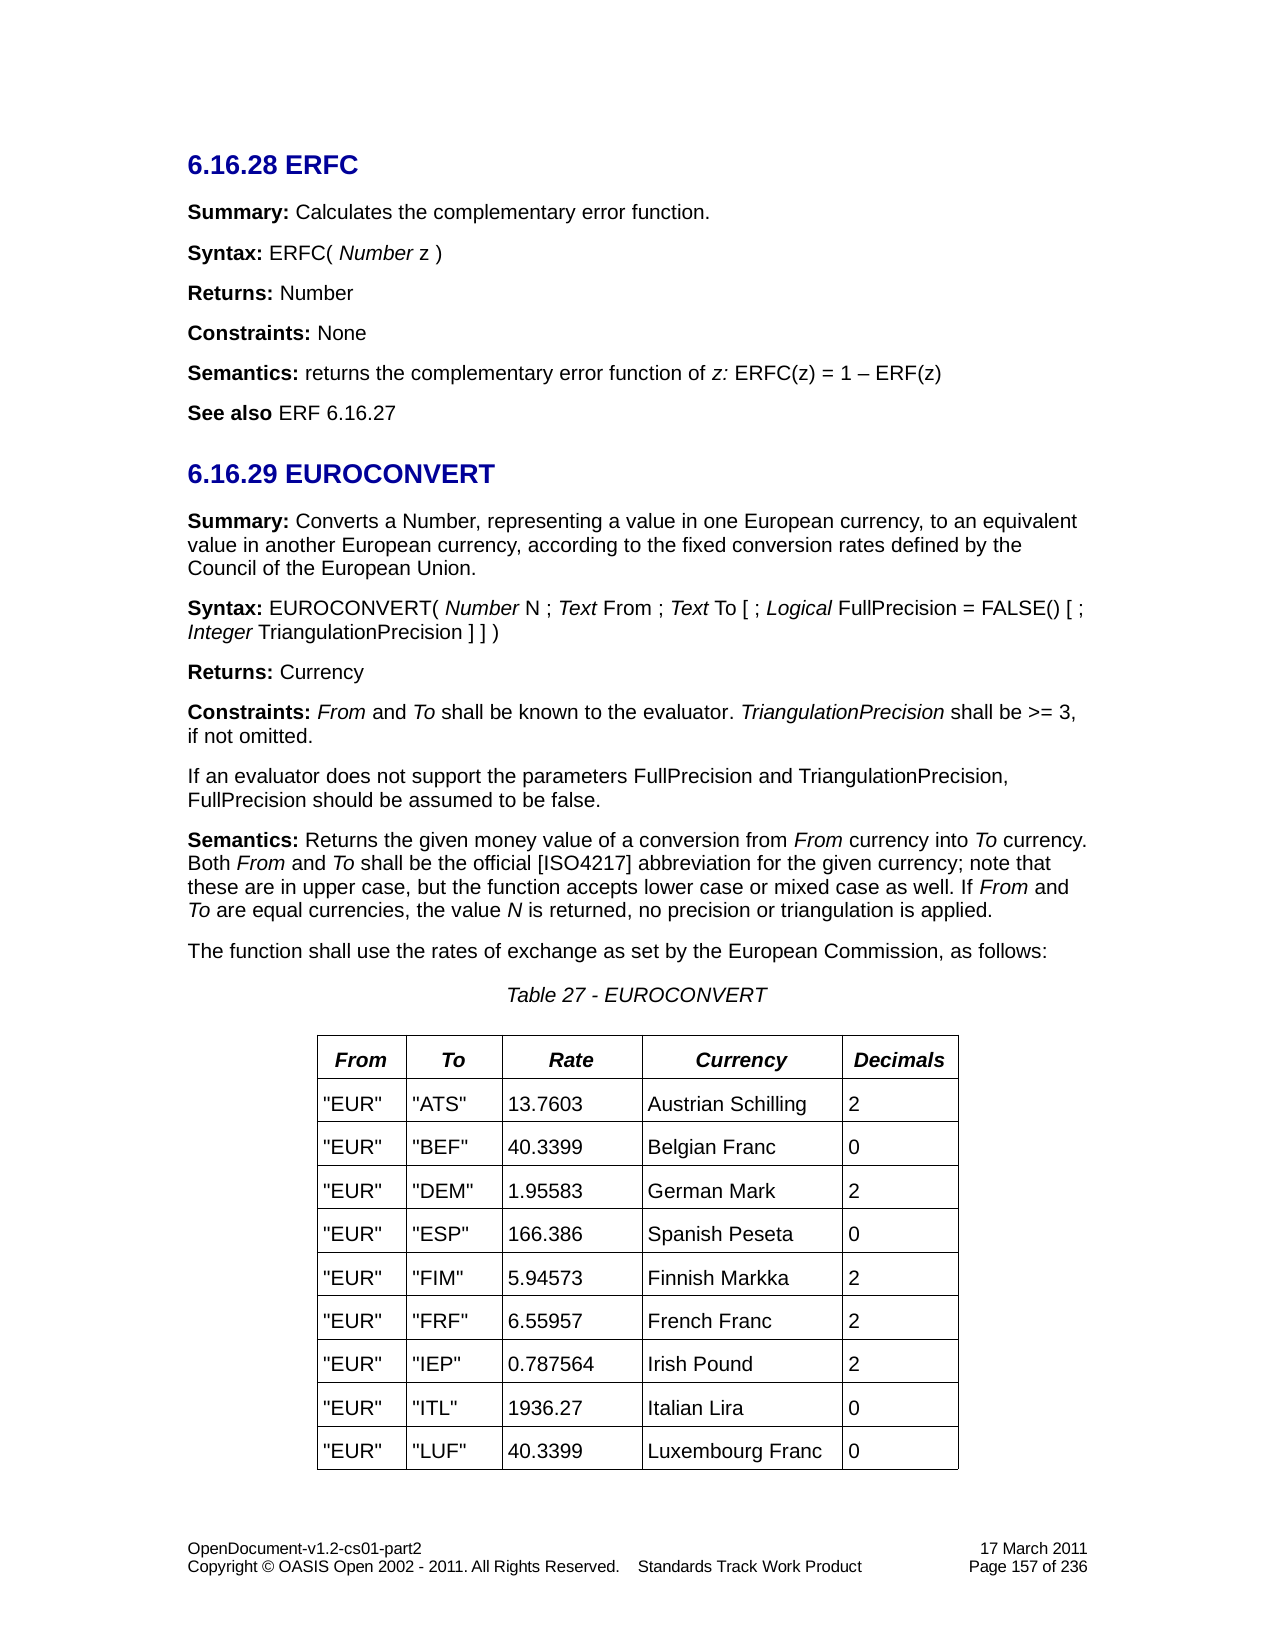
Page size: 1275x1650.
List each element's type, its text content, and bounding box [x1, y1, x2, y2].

table_cell "EUR" [318, 1079, 406, 1121]
table_cell 0.787564 [503, 1340, 642, 1382]
table_cell 1.95583 [503, 1166, 642, 1208]
table_cell Finnish Markka [643, 1253, 842, 1295]
table_cell 2 [843, 1166, 958, 1208]
table_cell 40.3399 [503, 1427, 642, 1469]
subtitle EUROCONVERT [187, 459, 1088, 489]
table_cell Belgian Franc [643, 1122, 842, 1165]
table_cell "IEP" [407, 1340, 502, 1382]
table_cell "DEM" [407, 1166, 502, 1208]
text The function shall use the rates of exchange as set by the European Commission, as follows: [187, 939, 1088, 963]
table_cell "ESP" [407, 1209, 502, 1252]
table_cell "EUR" [318, 1122, 406, 1165]
table_cell "ATS" [407, 1079, 502, 1121]
text Constraints: None [187, 321, 1088, 345]
table_cell "FRF" [407, 1296, 502, 1339]
table_cell "LUF" [407, 1427, 502, 1469]
table_cell "EUR" [318, 1296, 406, 1339]
text Summary: Calculates the complementary error function. [187, 201, 1088, 224]
table_cell 166.386 [503, 1209, 642, 1252]
subtitle ERFC [187, 150, 1088, 180]
table_cell 0 [843, 1122, 958, 1165]
table_cell 13.7603 [503, 1079, 642, 1121]
table_cell 2 [843, 1079, 958, 1121]
table_cell "EUR" [318, 1340, 406, 1382]
text Syntax: ERFC( Number z ) [187, 241, 1088, 264]
table_cell Luxembourg Franc [643, 1427, 842, 1469]
text Table 27 - EUROCONVERT [187, 983, 1088, 1007]
table_cell "EUR" [318, 1209, 406, 1252]
table_cell "BEF" [407, 1122, 502, 1165]
table_cell 0 [843, 1427, 958, 1469]
table_cell 2 [843, 1253, 958, 1295]
text Constraints: From and To shall be known to the evaluator. TriangulationPrecision shall be >= 3, if not omitted. [187, 701, 1088, 748]
table_header Decimals [843, 1036, 958, 1078]
table_cell "ITL" [407, 1383, 502, 1426]
text Syntax: EUROCONVERT( Number N ; Text From ; Text To [ ; Logical FullPrecision = FALSE() [ ; Integer TriangulationPrecision ] ] ) [187, 597, 1088, 644]
text See also ERF 6.16.27 [187, 402, 1088, 425]
text Returns: Currency [187, 661, 1088, 684]
table_cell "EUR" [318, 1166, 406, 1208]
table_cell Austrian Schilling [643, 1079, 842, 1121]
table_cell 5.94573 [503, 1253, 642, 1295]
text Summary: Converts a Number, representing a value in one European currency, to an equivalent value in another European currency, according to the fixed conversion rates defined by the Council of the European Union. [187, 509, 1088, 580]
table_cell 2 [843, 1340, 958, 1382]
table_cell 1936.27 [503, 1383, 642, 1426]
table_cell "EUR" [318, 1427, 406, 1469]
table_cell 40.3399 [503, 1122, 642, 1165]
table_cell Irish Pound [643, 1340, 842, 1382]
table_cell Spanish Peseta [643, 1209, 842, 1252]
table_cell 2 [843, 1296, 958, 1339]
text If an evaluator does not support the parameters FullPrecision and TriangulationPrecision, FullPrecision should be assumed to be false. [187, 764, 1088, 812]
text Semantics: Returns the given money value of a conversion from From currency into To currency. Both From and To shall be the official [ISO4217] abbreviation for the given currency; note that these are in upper case, but the function accepts lower case or mixed case as well. If From and To are equal currencies, the value N is returned, no precision or triangulation is applied. [187, 828, 1088, 922]
table_header Currency [643, 1036, 842, 1078]
table_cell Italian Lira [643, 1383, 842, 1426]
table_header To [407, 1036, 502, 1078]
table_header From [318, 1036, 406, 1078]
table_cell 0 [843, 1209, 958, 1252]
table_cell French Franc [643, 1296, 842, 1339]
table_header Rate [503, 1036, 642, 1078]
table_cell German Mark [643, 1166, 842, 1208]
text Returns: Number [187, 281, 1088, 305]
text Semantics: returns the complementary error function of z: ERFC(z) = 1 – ERF(z) [187, 362, 1088, 385]
table_cell 6.55957 [503, 1296, 642, 1339]
table_cell 0 [843, 1383, 958, 1426]
table_cell "EUR" [318, 1383, 406, 1426]
table_cell "FIM" [407, 1253, 502, 1295]
table_cell "EUR" [318, 1253, 406, 1295]
